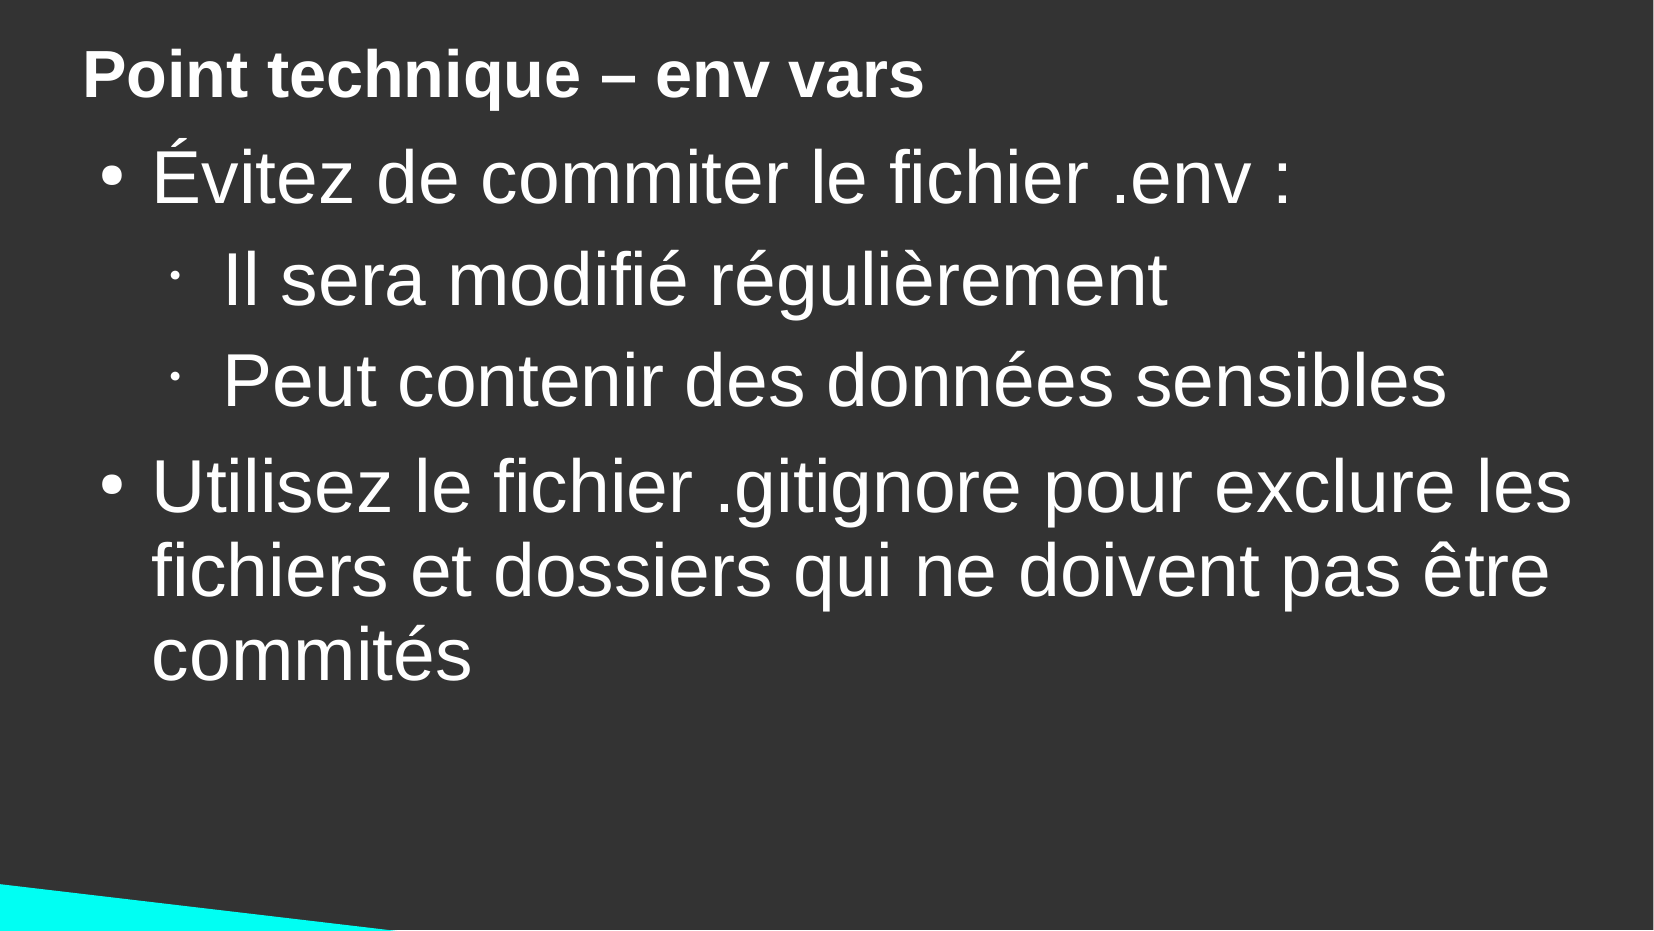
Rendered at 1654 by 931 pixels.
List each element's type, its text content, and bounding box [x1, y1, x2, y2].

title Point technique – env vars [82, 37, 1571, 112]
text_box [0, 884, 398, 931]
list Évitez de commiter le fichier .env : Il sera modifié régulièrement Peut contenir des données sensibles Utilisez le fichier .gitignore pour exclure les fichiers et dossiers qui ne doivent pas être commités [80, 135, 1619, 768]
